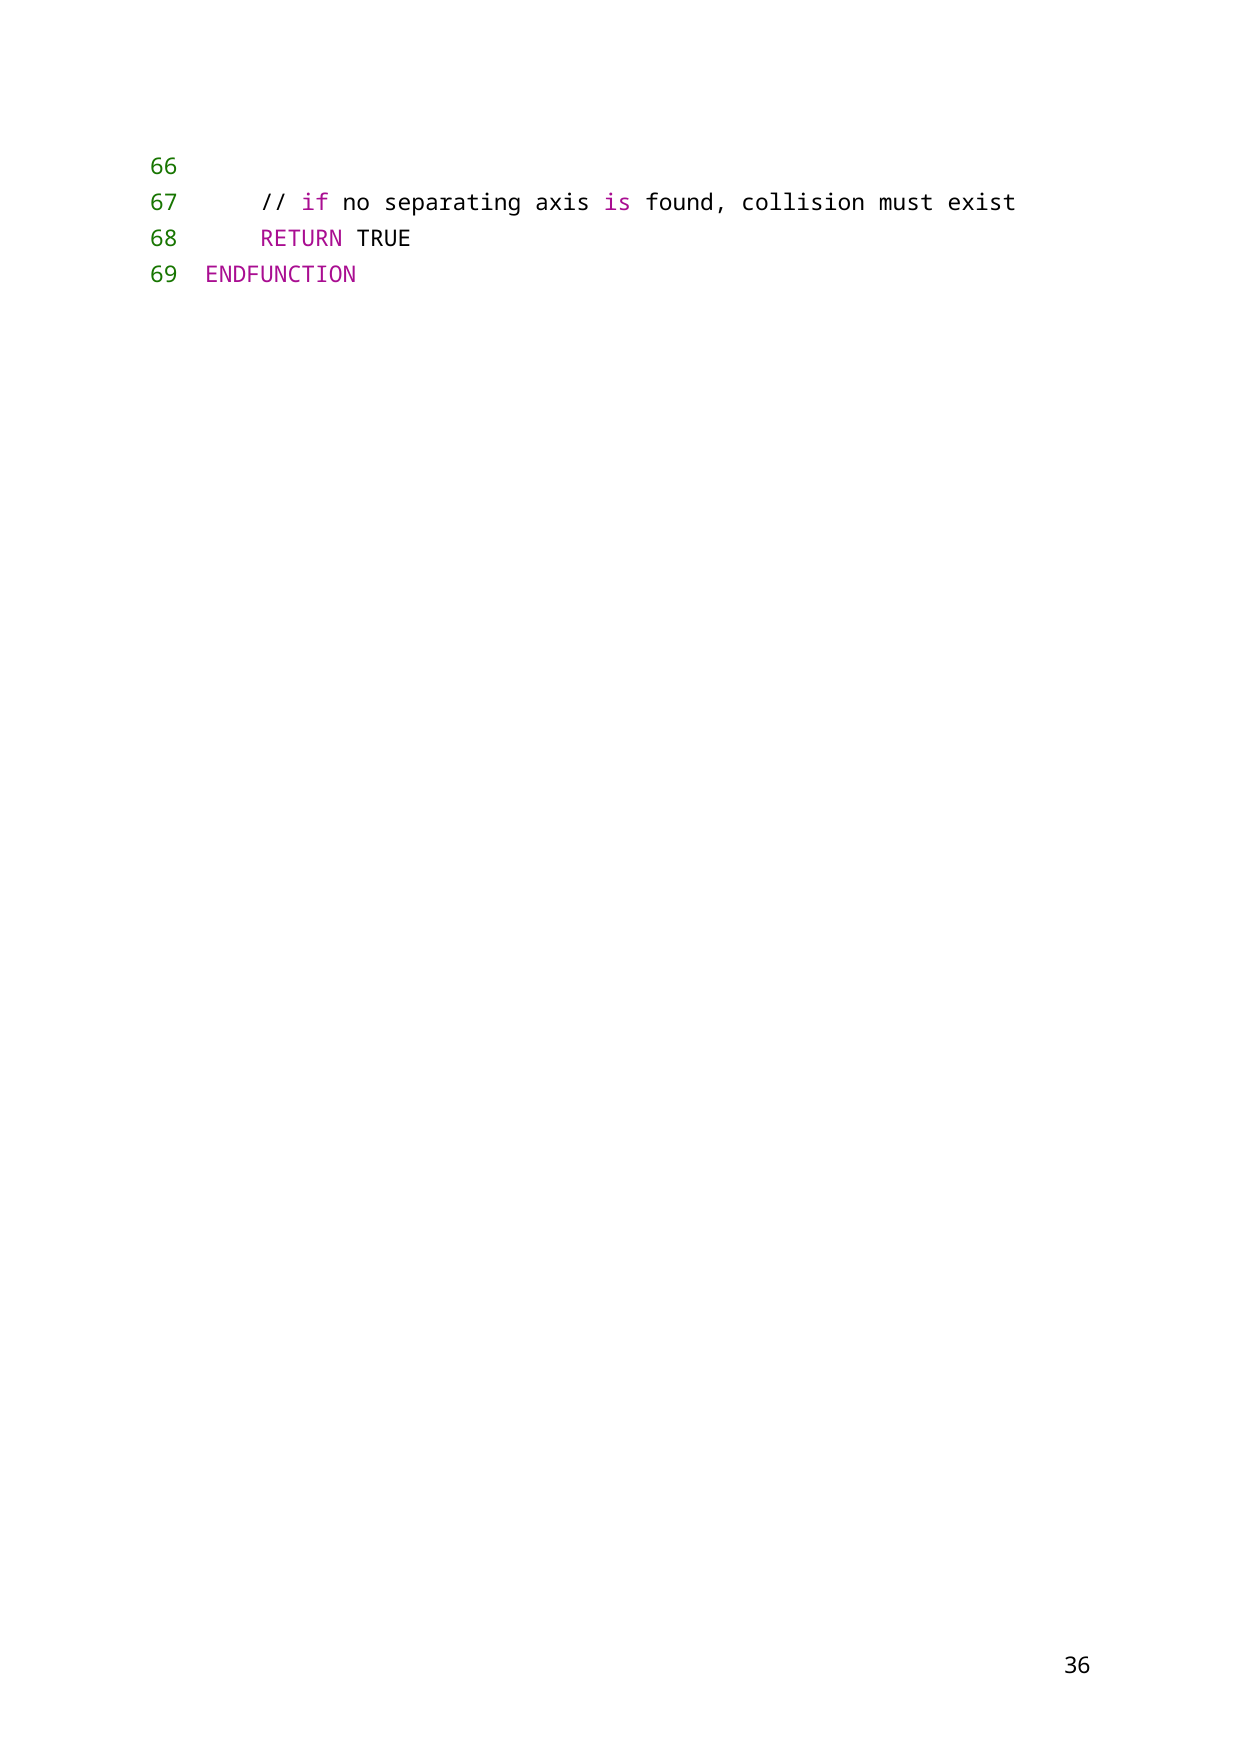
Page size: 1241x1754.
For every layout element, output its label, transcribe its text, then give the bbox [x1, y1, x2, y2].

text 66 [150, 150, 1090, 181]
text 67 // if no separating axis is found, collision must exist [150, 186, 1090, 217]
text 69 ENDFUNCTION [150, 258, 1090, 289]
text 68 RETURN TRUE [150, 222, 1090, 253]
